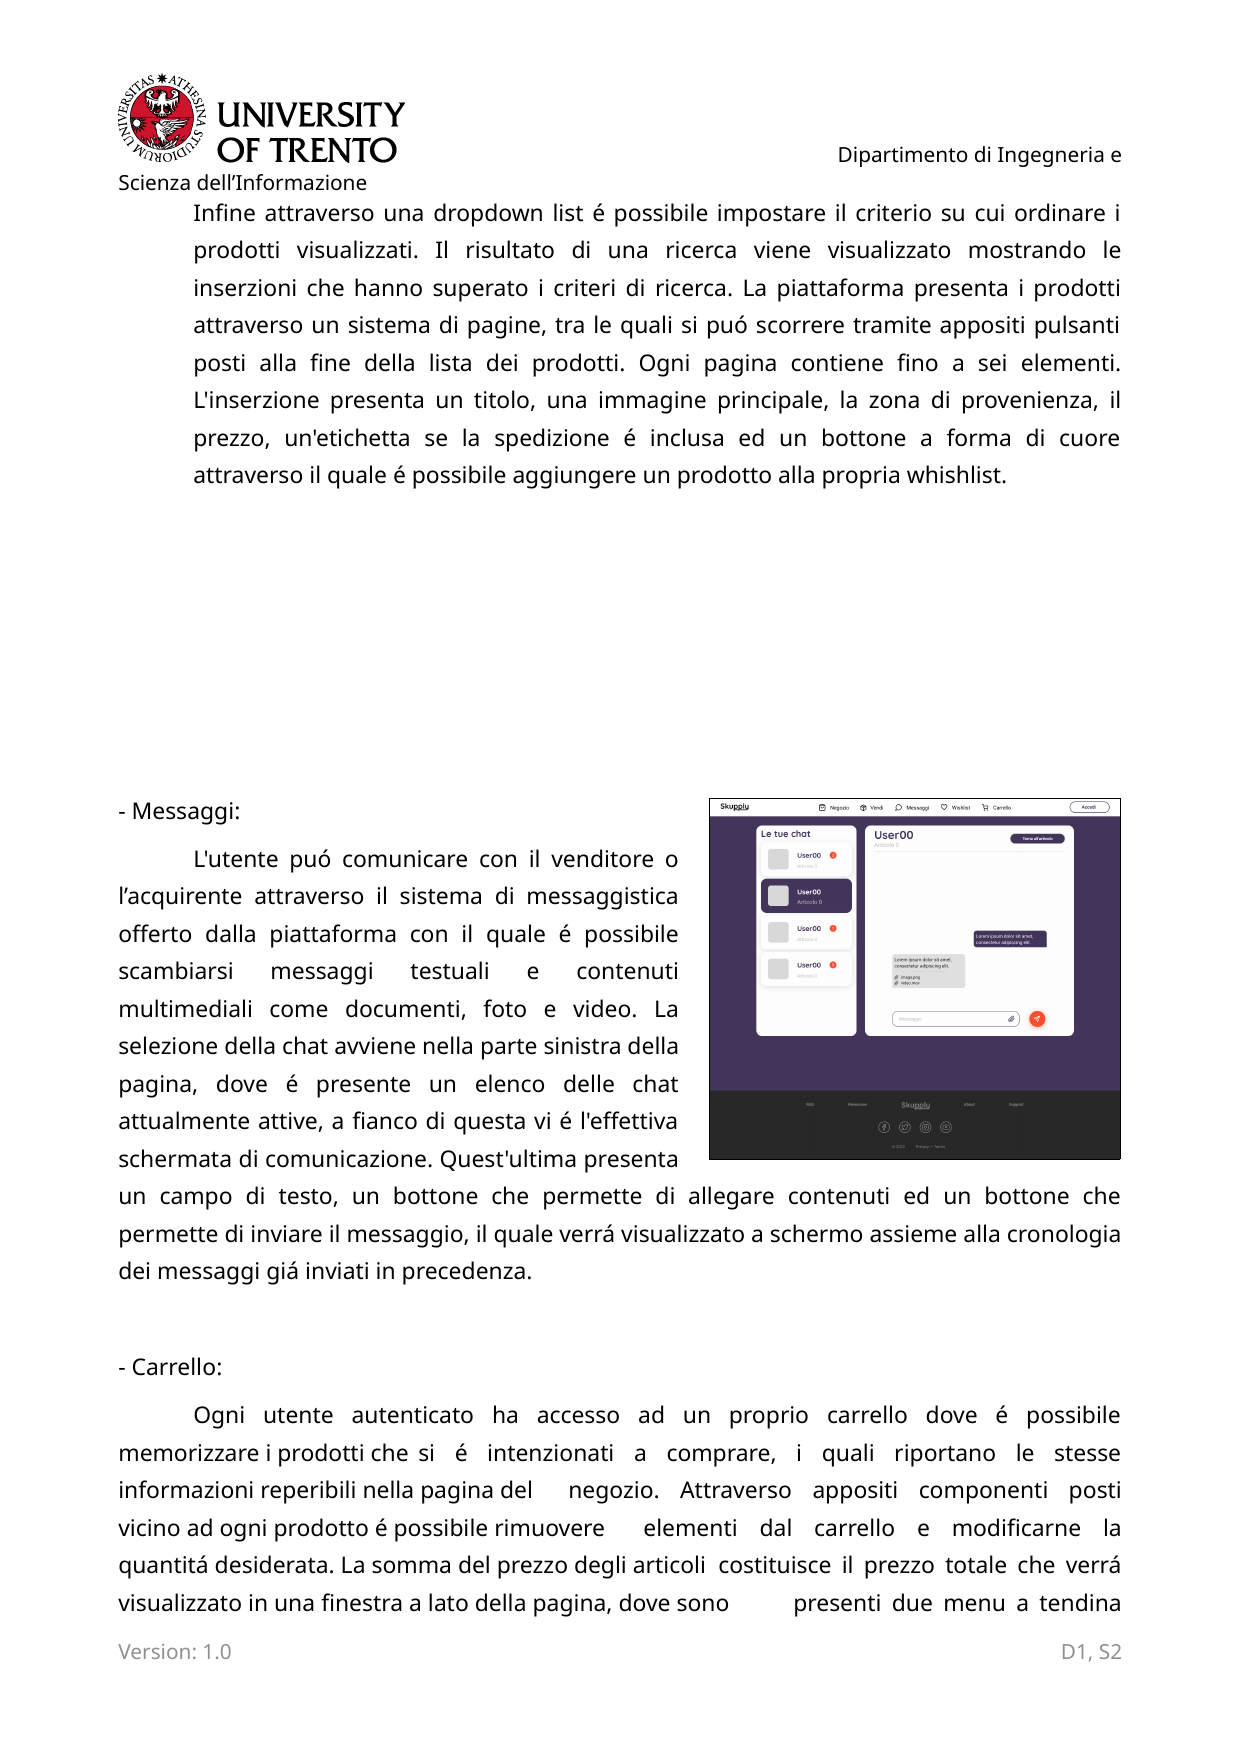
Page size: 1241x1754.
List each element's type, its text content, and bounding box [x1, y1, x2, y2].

text - Carrello: [118, 1351, 1122, 1382]
text L'utente puó comunicare con il venditore o l’acquirente attraverso il sistema di messaggistica offerto dalla piattaforma con il quale é possibile scambiarsi messaggi testuali e contenuti multimediali come documenti, foto e video. La selezione della chat avviene nella parte sinistra della pagina, dove é presente un elenco delle chat attualmente attive, a fianco di questa vi é l'effettiva schermata di comunicazione. Quest'ultima presenta un campo di testo, un bottone che permette di allegare contenuti ed un bottone che permette di inviare il messaggio, il quale verrá visualizzato a schermo assieme alla cronologia dei messaggi giá inviati in precedenza. [118, 843, 1122, 1287]
picture [710, 799, 1120, 1159]
list Infine attraverso una dropdown list é possibile impostare il criterio su cui ordinare i prodotti visualizzati. Il risultato di una ricerca viene visualizzato mostrando le inserzioni che hanno superato i criteri di ricerca. La piattaforma presenta i prodotti attraverso un sistema di pagine, tra le quali si puó scorrere tramite appositi pulsanti posti alla fine della lista dei prodotti. Ogni pagina contiene fino a sei elementi. L'inserzione presenta un titolo, una immagine principale, la zona di provenienza, il prezzo, un'etichetta se la spedizione é inclusa ed un bottone a forma di cuore attraverso il quale é possibile aggiungere un prodotto alla propria whishlist. [156, 197, 1122, 491]
text - Messaggi: [118, 795, 1122, 826]
picture [118, 73, 414, 163]
text Ogni utente autenticato ha accesso ad un proprio carrello dove é possibile memorizzare i prodotti che si é intenzionati a comprare, i quali riportano le stesse informazioni reperibili nella pagina del negozio. Attraverso appositi componenti posti vicino ad ogni prodotto é possibile rimuovere elementi dal carrello e modificarne la quantitá desiderata. La somma del prezzo degli articoli costituisce il prezzo totale che verrá visualizzato in una finestra a lato della pagina, dove sono presenti due menu a tendina [118, 1399, 1122, 1618]
